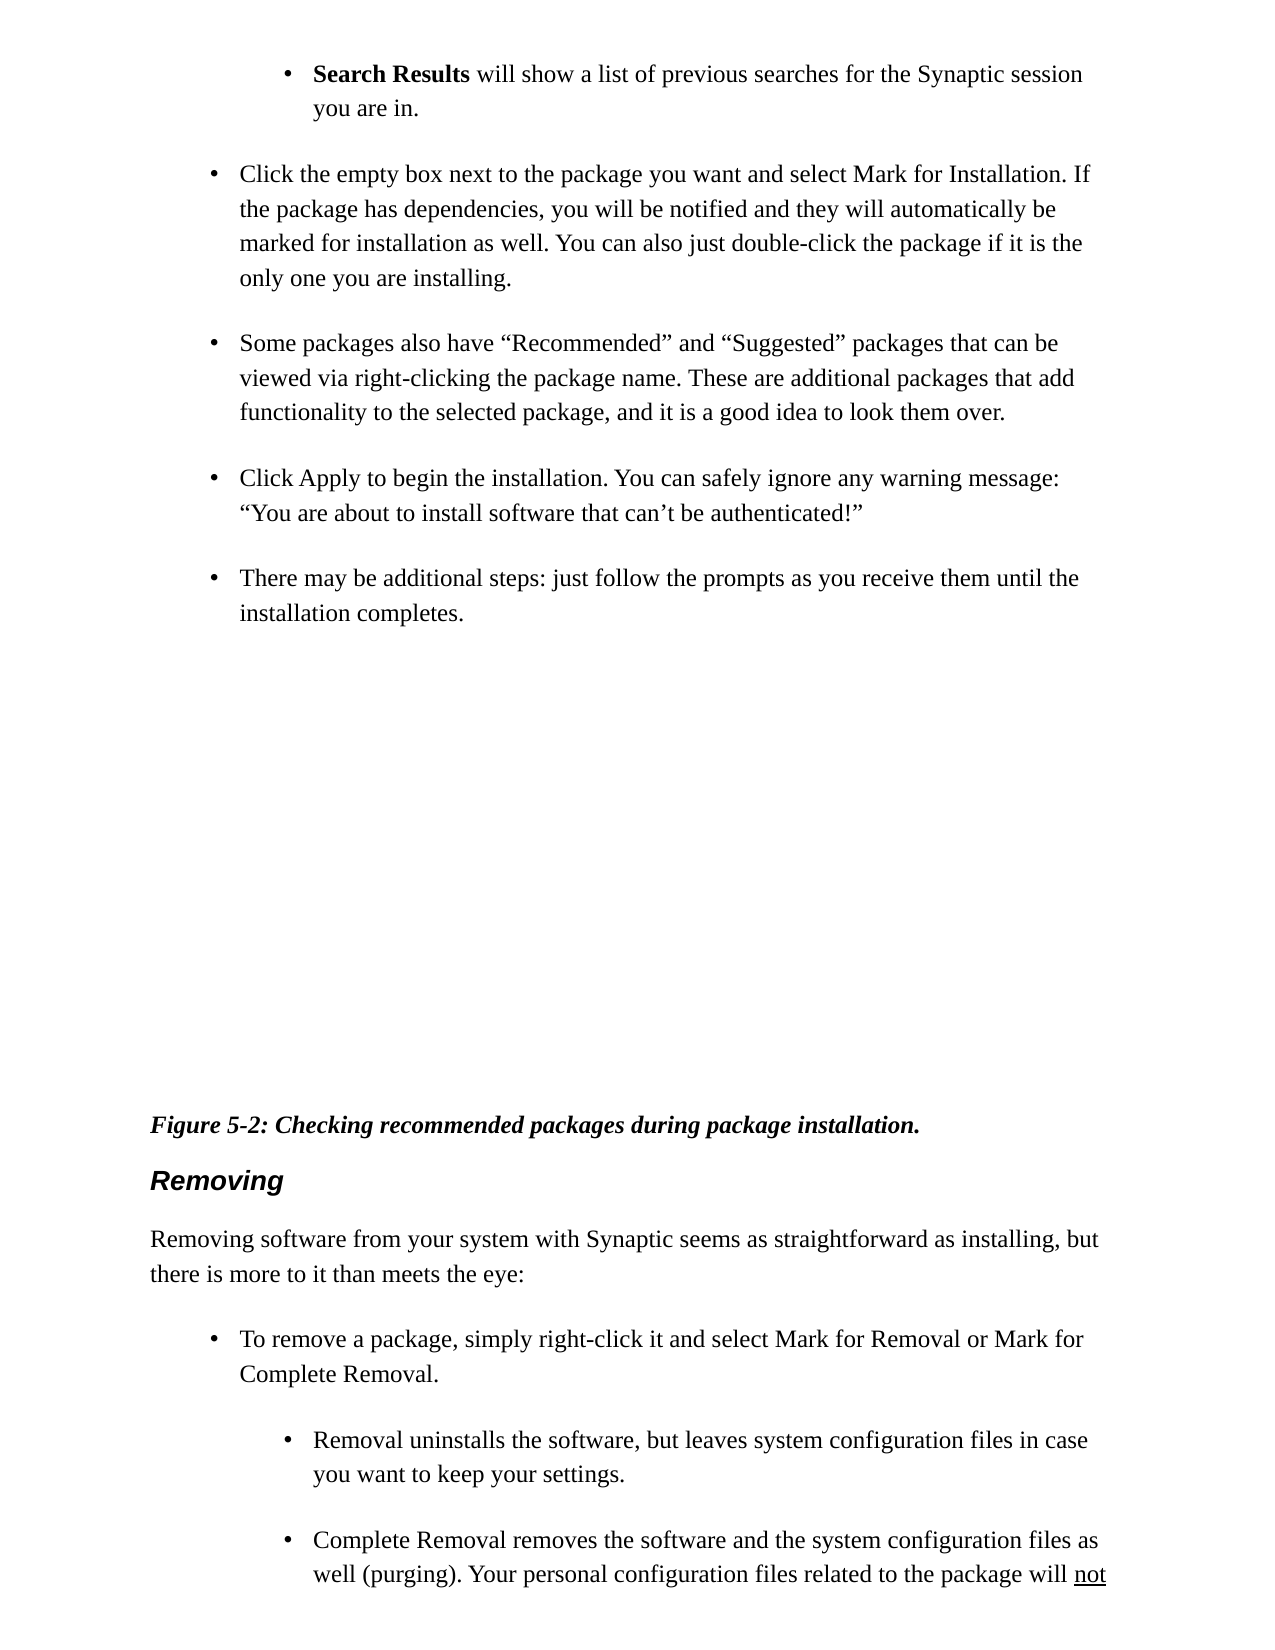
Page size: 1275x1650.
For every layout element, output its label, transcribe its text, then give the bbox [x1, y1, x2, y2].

list Complete Removal removes the software and the system configuration files as well (purging). Your personal configuration files related to the package will not [283, 1525, 1109, 1588]
text Removing software from your system with Synaptic seems as straightforward as installing, but there is more to it than meets the eye: [150, 1224, 1125, 1288]
subtitle Removing [150, 1164, 1125, 1196]
text Figure 5-2: Checking recommended packages during package installation. [150, 1111, 1125, 1139]
list There may be additional steps: just follow the prompts as you receive them until the installation completes. [210, 563, 1109, 627]
list Removal uninstalls the software, but leaves system configuration files in case you want to keep your settings. [283, 1425, 1109, 1488]
list Click Apply to begin the installation. You can safely ignore any warning message: “You are about to install software that can’t be authenticated!” [210, 463, 1109, 526]
list Some packages also have “Recommended” and “Suggested” packages that can be viewed via right-clicking the package name. These are additional packages that add functionality to the selected package, and it is a good idea to look them over. [210, 328, 1109, 426]
list Search Results will show a list of previous searches for the Synaptic session you are in. [283, 59, 1109, 122]
list To remove a package, simply right-click it and select Mark for Removal or Mark for Complete Removal. [210, 1324, 1109, 1388]
list Click the empty box next to the package you want and select Mark for Installation. If the package has dependencies, you will be notified and they will automatically be marked for installation as well. You can also just double-click the package if it is the only one you are installing. [210, 159, 1109, 291]
